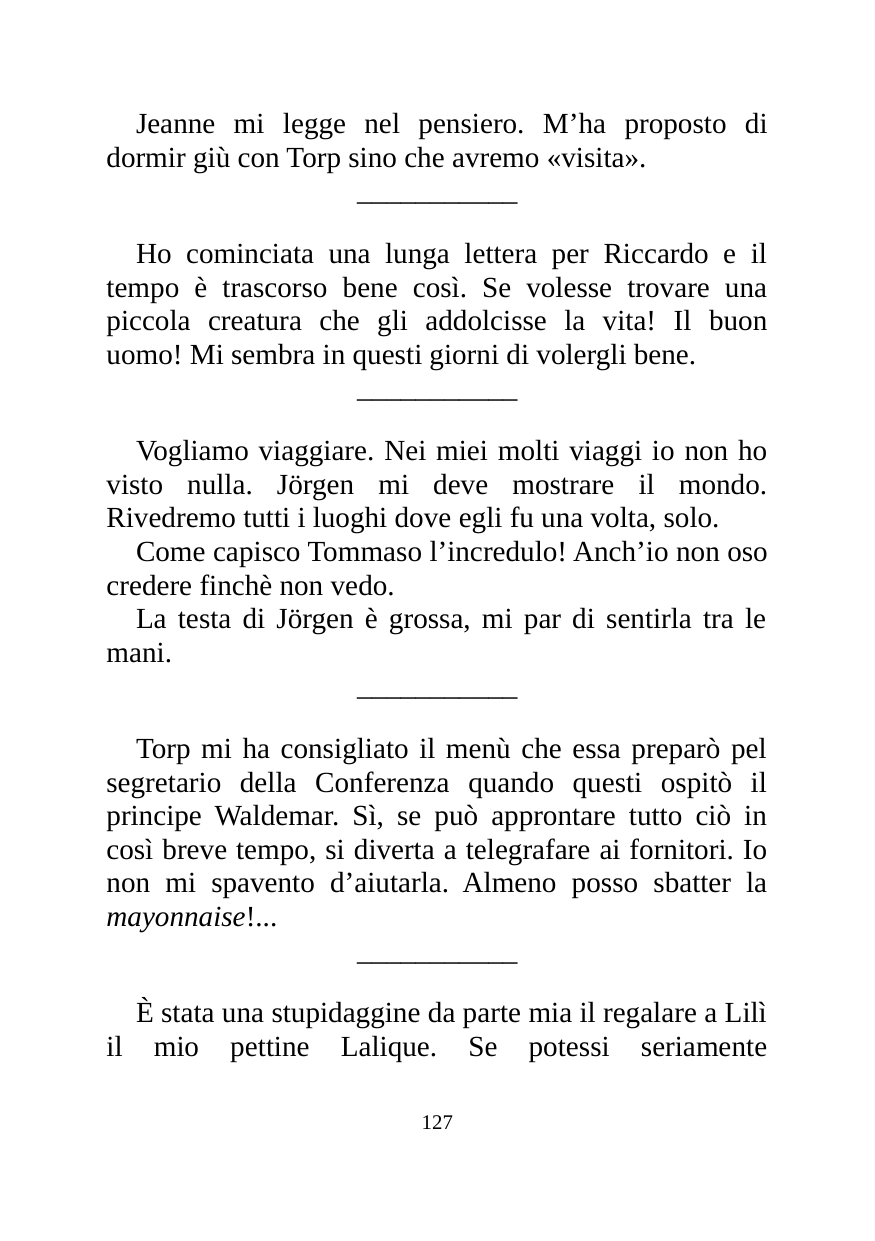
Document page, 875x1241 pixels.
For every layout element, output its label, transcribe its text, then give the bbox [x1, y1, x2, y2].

text La testa di Jörgen è grossa, mi par di sentirla tra le mani. [106, 601, 768, 668]
text Come capisco Tommaso l’incredulo! Anch’io non oso credere finchè non vedo. [106, 534, 768, 601]
text ___________ [106, 933, 768, 966]
text Ho cominciata una lunga lettera per Riccardo e il tempo è trascorso bene così. Se volesse trovare una piccola creatura che gli addolcisse la vita! Il buon uomo! Mi sembra in questi giorni di volergli bene. [106, 236, 768, 371]
text ___________ [106, 668, 768, 702]
text Jeanne mi legge nel pensiero. M’ha proposto di dormir giù con Torp sino che avremo «visita». [106, 106, 768, 173]
text Torp mi ha consigliato il menù che essa preparò pel segretario della Conferenza quando questi ospitò il principe Waldemar. Sì, se può approntare tutto ciò in così breve tempo, si diverta a telegrafare ai fornitori. Io non mi spavento d’aiutarla. Almeno posso sbatter la mayonnaise!... [106, 731, 768, 933]
text È stata una stupidaggine da parte mia il regalare a Lilì il mio pettine Lalique. Se potessi seriamente [106, 996, 768, 1063]
text ___________ [106, 371, 768, 404]
text Vogliamo viaggiare. Nei miei molti viaggi io non ho visto nulla. Jörgen mi deve mostrare il mondo. Rivedremo tutti i luoghi dove egli fu una volta, solo. [106, 433, 768, 534]
text ___________ [106, 173, 768, 207]
